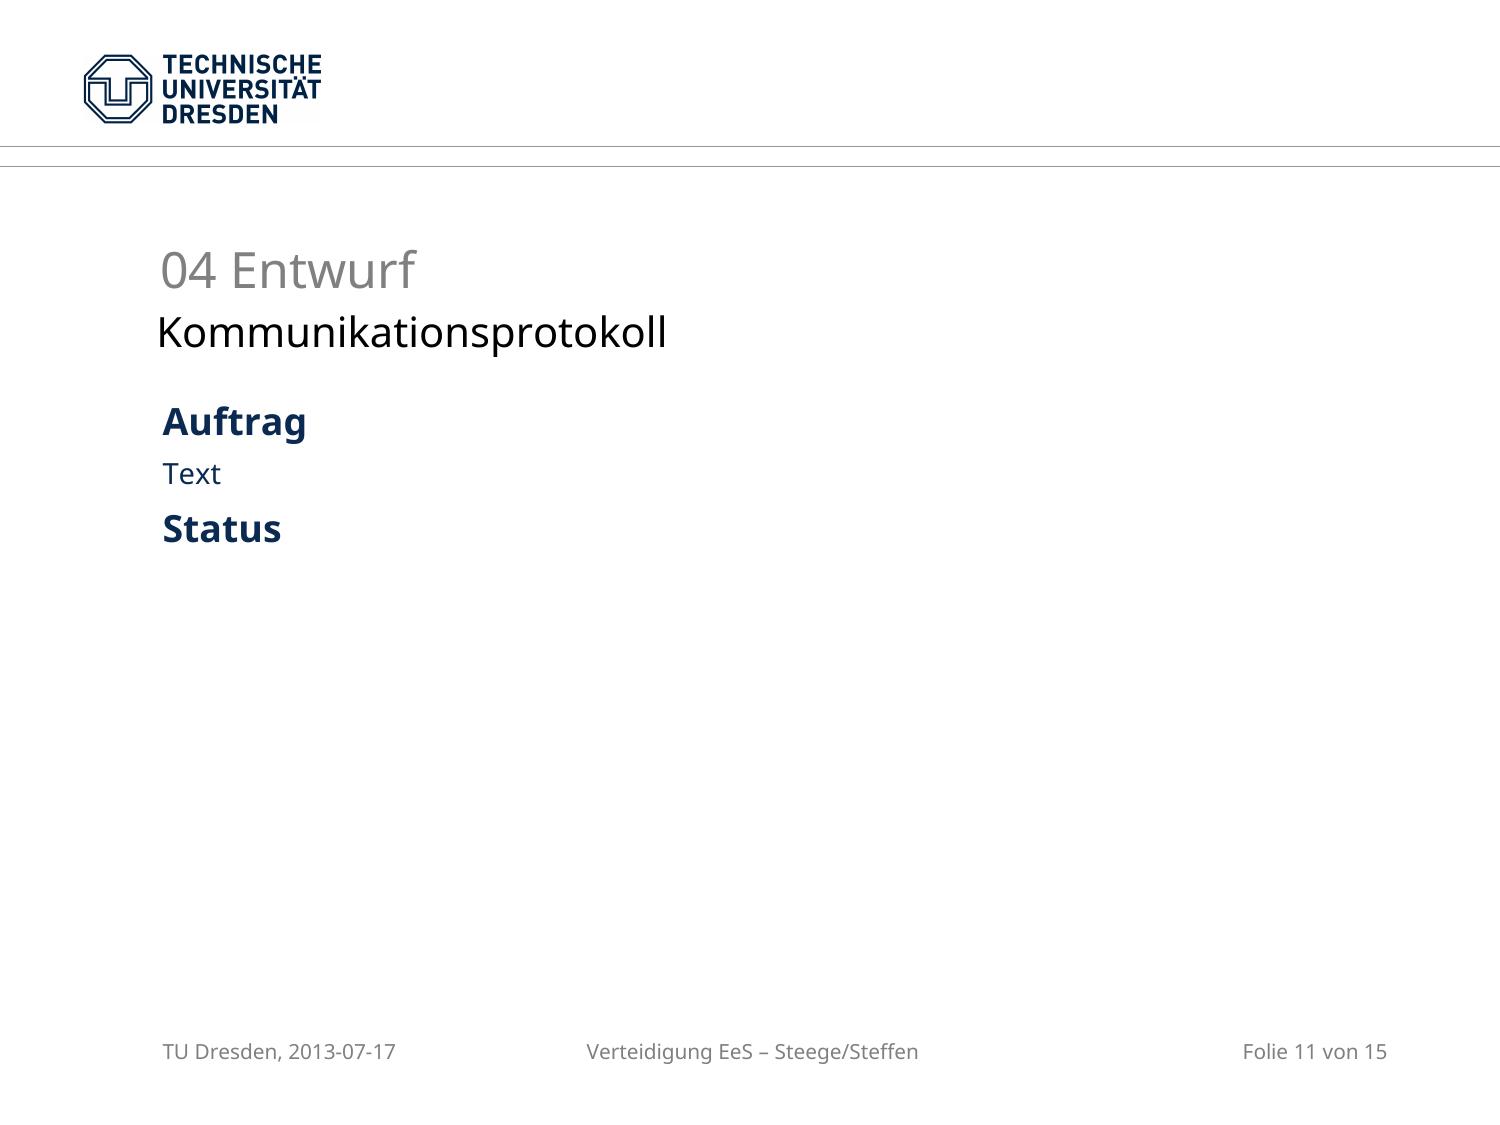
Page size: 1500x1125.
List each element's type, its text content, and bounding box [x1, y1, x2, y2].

list Auftrag Text Status [162, 387, 1388, 963]
picture [83, 54, 321, 124]
text_box Kommunikationsprotokoll [156, 299, 1388, 363]
title 04 Entwurf [160, 230, 1392, 307]
